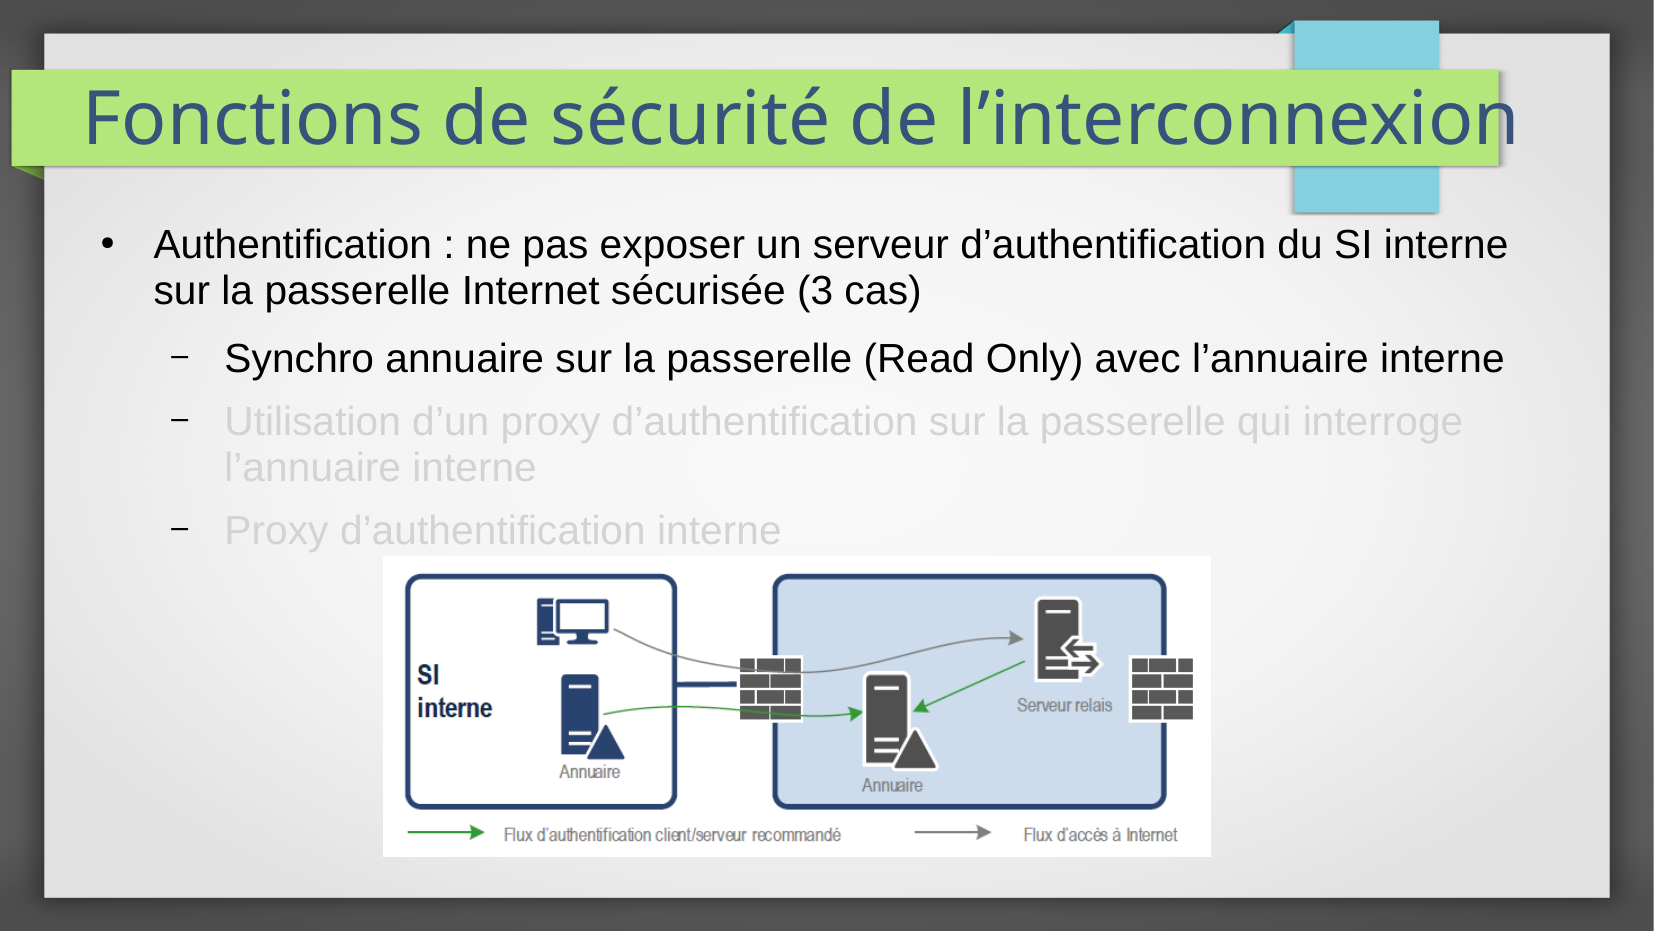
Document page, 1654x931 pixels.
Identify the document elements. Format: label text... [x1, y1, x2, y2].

picture [0, 0, 1654, 931]
list Authentification : ne pas exposer un serveur d’authentification du SI interne sur la passerelle Internet sécurisée (3 cas) Synchro annuaire sur la passerelle (Read Only) avec l’annuaire interne Utilisation d’un proxy d’authentification sur la passerelle qui interroge l’annuaire interne Proxy d’authentification interne [82, 221, 1571, 761]
title Fonctions de sécurité de l’interconnexion [82, 40, 1536, 191]
